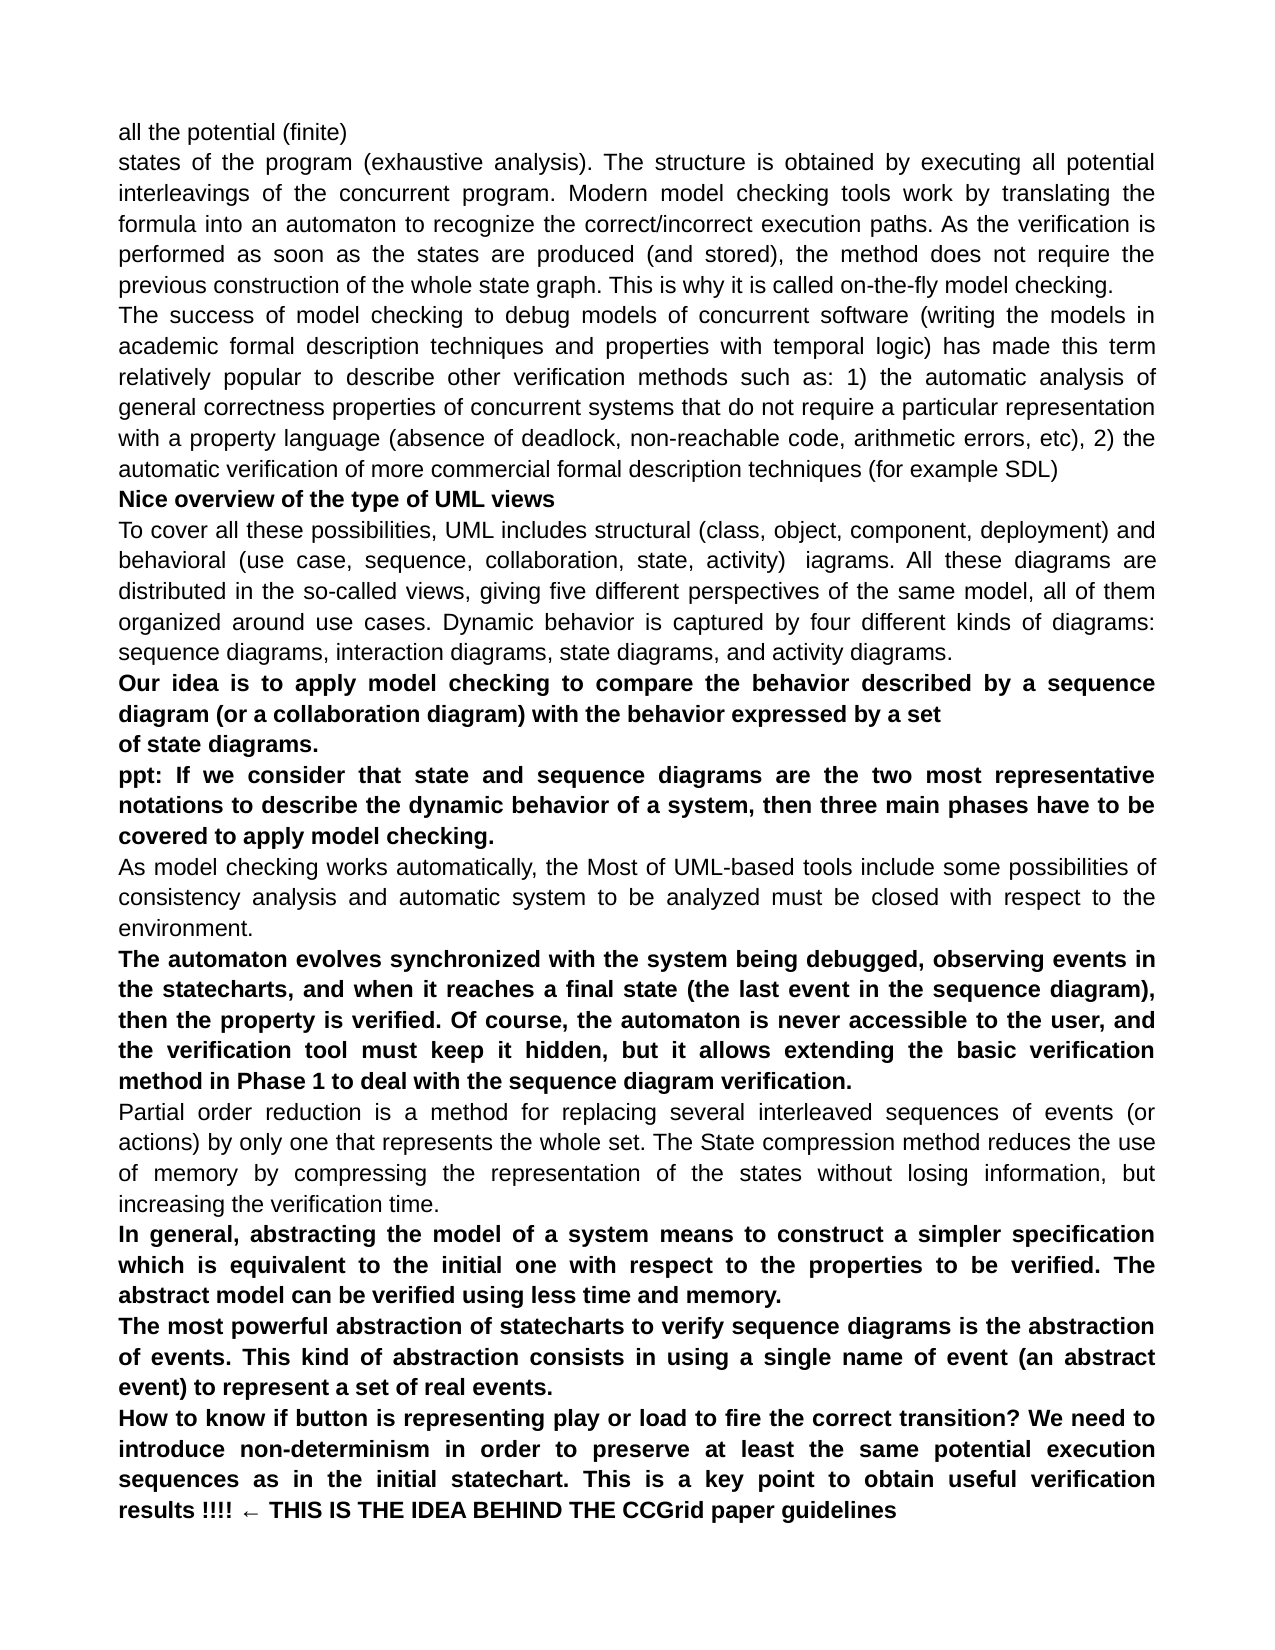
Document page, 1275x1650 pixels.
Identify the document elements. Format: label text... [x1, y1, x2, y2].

text all the potential (finite) [118, 118, 1157, 145]
text The automaton evolves synchronized with the system being debugged, observing events in the statecharts, and when it reaches a final state (the last event in the sequence diagram), then the property is verified. Of course, the automaton is never accessible to the user, and the verification tool must keep it hidden, but it allows extending the basic verification method in Phase 1 to deal with the sequence diagram verification. [118, 945, 1157, 1094]
text of state diagrams. [118, 731, 1157, 757]
text The success of model checking to debug models of concurrent software (writing the models in academic formal description techniques and properties with temporal logic) has made this term relatively popular to describe other verification methods such as: 1) the automatic analysis of general correctness properties of concurrent systems that do not require a particular representation with a property language (absence of deadlock, non-reachable code, arithmetic errors, etc), 2) the automatic verification of more commercial formal description techniques (for example SDL) [118, 302, 1157, 482]
text The most powerful abstraction of statecharts to verify sequence diagrams is the abstraction of events. This kind of abstraction consists in using a single name of event (an abstract event) to represent a set of real events. [118, 1312, 1157, 1401]
text As model checking works automatically, the Most of UML-based tools include some possibilities of consistency analysis and automatic system to be analyzed must be closed with respect to the environment. [118, 853, 1157, 941]
text states of the program (exhaustive analysis). The structure is obtained by executing all potential interleavings of the concurrent program. Modern model checking tools work by translating the formula into an automaton to recognize the correct/incorrect execution paths. As the verification is performed as soon as the states are produced (and stored), the method does not require the previous construction of the whole state graph. This is why it is called on-the-fly model checking. [118, 149, 1157, 298]
text Nice overview of the type of UML views [118, 486, 1157, 512]
text Our idea is to apply model checking to compare the behavior described by a sequence diagram (or a collaboration diagram) with the behavior expressed by a set [118, 669, 1157, 727]
text ppt: If we consider that state and sequence diagrams are the two most representative notations to describe the dynamic behavior of a system, then three main phases have to be covered to apply model checking. [118, 761, 1157, 849]
text How to know if button is representing play or load to fire the correct transition? We need to introduce non-determinism in order to preserve at least the same potential execution sequences as in the initial statechart. This is a key point to obtain useful verification results !!!! ← THIS IS THE IDEA BEHIND THE CCGrid paper guidelines [118, 1404, 1157, 1523]
text In general, abstracting the model of a system means to construct a simpler specification which is equivalent to the initial one with respect to the properties to be verified. The abstract model can be verified using less time and memory. [118, 1221, 1157, 1309]
text To cover all these possibilities, UML includes structural (class, object, component, deployment) and behavioral (use case, sequence, collaboration, state, activity) iagrams. All these diagrams are distributed in the so-called views, giving five different perspectives of the same model, all of them organized around use cases. Dynamic behavior is captured by four different kinds of diagrams: sequence diagrams, interaction diagrams, state diagrams, and activity diagrams. [118, 516, 1157, 666]
text Partial order reduction is a method for replacing several interleaved sequences of events (or actions) by only one that represents the whole set. The State compression method reduces the use of memory by compressing the representation of the states without losing information, but increasing the verification time. [118, 1098, 1157, 1217]
